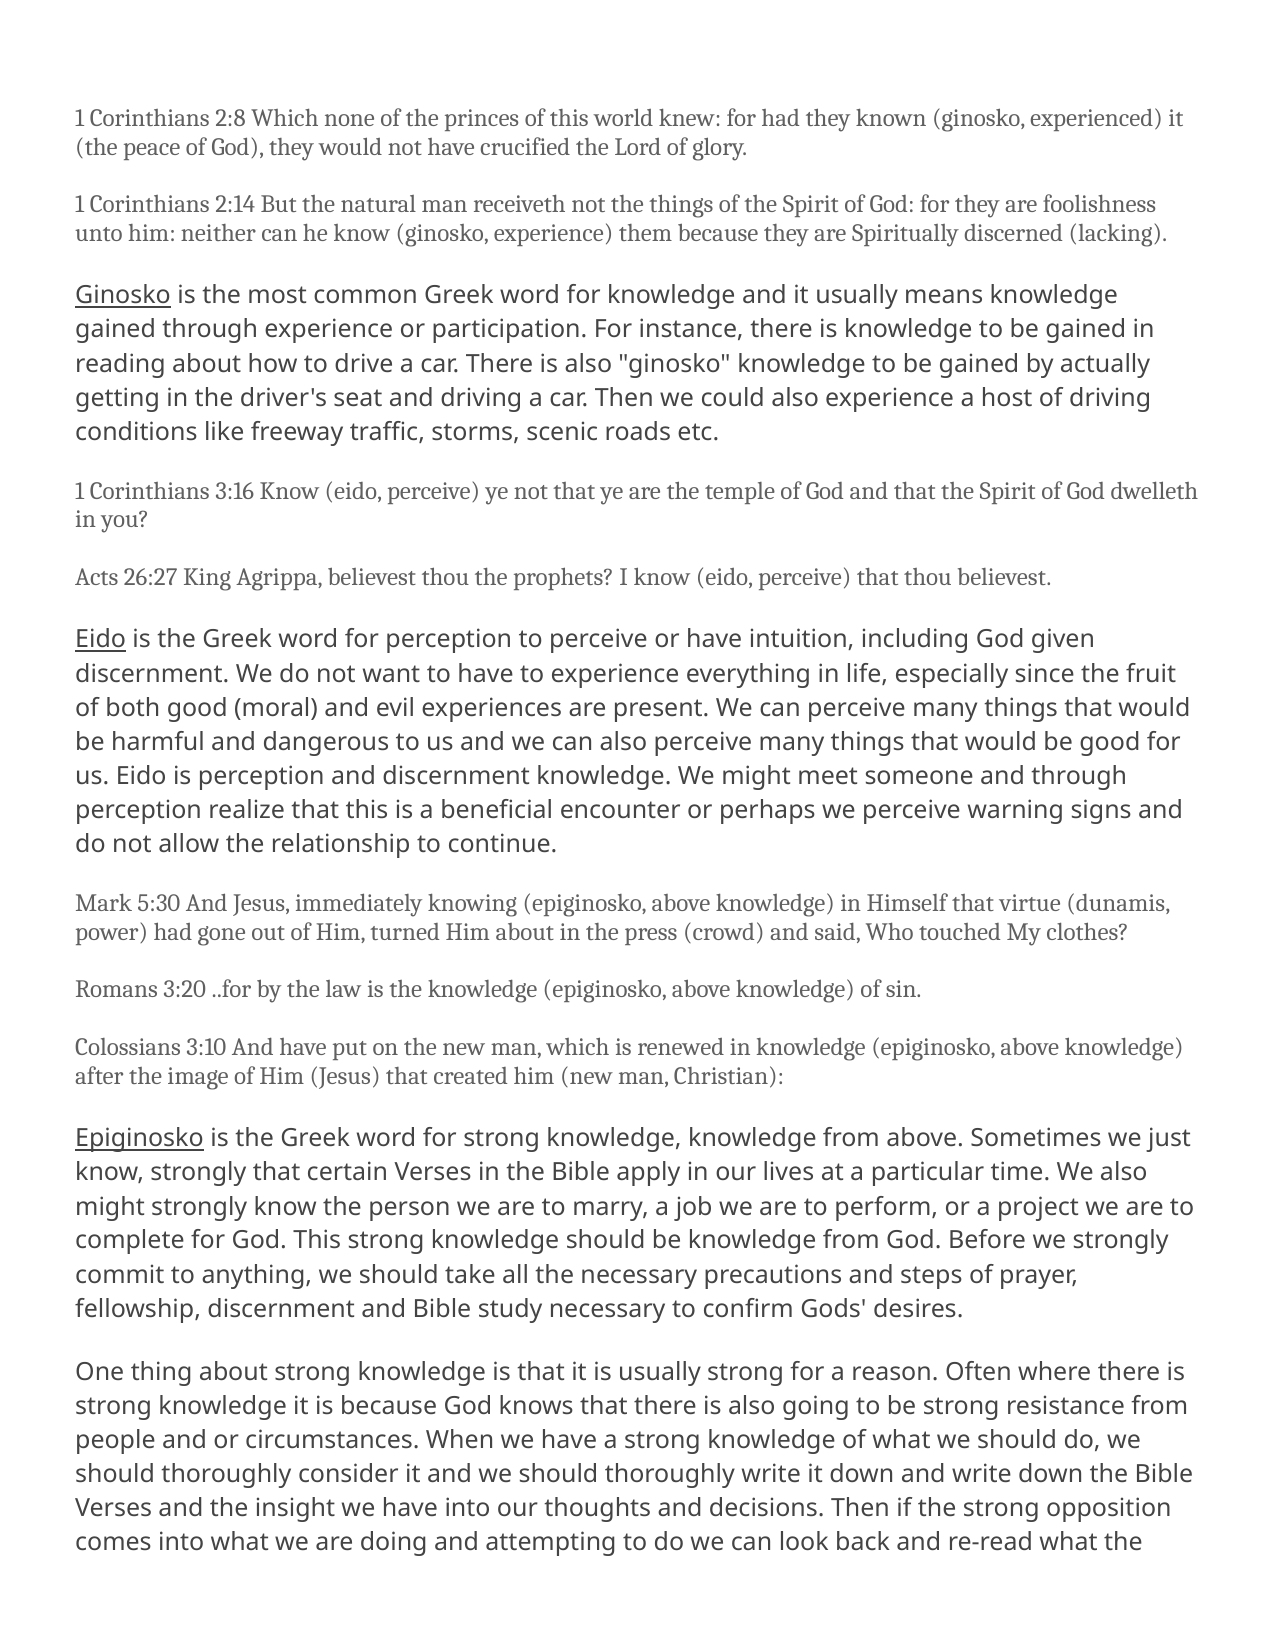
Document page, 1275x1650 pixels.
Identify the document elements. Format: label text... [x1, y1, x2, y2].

text Mark 5:30 And Jesus, immediately knowing (epiginosko, above knowledge) in Himself that virtue (dunamis, power) had gone out of Him, turned Him about in the press (crowd) and said, Who touched My clothes? [75, 889, 1200, 946]
text Eido is the Greek word for perception to perceive or have intuition, including God given discernment. We do not want to have to experience everything in life, especially since the fruit of both good (moral) and evil experiences are present. We can perceive many things that would be harmful and dangerous to us and we can also perceive many things that would be good for us. Eido is perception and discernment knowledge. We might meet someone and through perception realize that this is a beneficial encounter or perhaps we perceive warning signs and do not allow the relationship to continue. [75, 621, 1200, 859]
text Epiginosko is the Greek word for strong knowledge, knowledge from above. Sometimes we just know, strongly that certain Verses in the Bible apply in our lives at a particular time. We also might strongly know the person we are to marry, a job we are to perform, or a project we are to complete for God. This strong knowledge should be knowledge from God. Before we strongly commit to anything, we should take all the necessary precautions and steps of prayer, fellowship, discernment and Bible study necessary to confirm Gods' desires. [75, 1120, 1200, 1324]
text Acts 26:27 King Agrippa, believest thou the prophets? I know (eido, perceive) that thou believest. [75, 563, 1200, 592]
text 1 Corinthians 3:16 Know (eido, perceive) ye not that ye are the temple of God and that the Spirit of God dwelleth in you? [75, 477, 1200, 534]
text Romans 3:20 ..for by the law is the knowledge (epiginosko, above knowledge) of sin. [75, 975, 1200, 1004]
text 1 Corinthians 2:8 Which none of the princes of this world knew: for had they known (ginosko, experienced) it (the peace of God), they would not have crucified the Lord of glory. [75, 104, 1200, 161]
text Ginosko is the most common Greek word for knowledge and it usually means knowledge gained through experience or participation. For instance, there is knowledge to be gained in reading about how to drive a car. There is also "ginosko" knowledge to be gained by actually getting in the driver's seat and driving a car. Then we could also experience a host of driving conditions like freeway traffic, storms, scenic roads etc. [75, 277, 1200, 447]
text Colossians 3:10 And have put on the new man, which is renewed in knowledge (epiginosko, above knowledge) after the image of Him (Jesus) that created him (new man, Christian): [75, 1033, 1200, 1091]
text 1 Corinthians 2:14 But the natural man receiveth not the things of the Spirit of God: for they are foolishness unto him: neither can he know (ginosko, experience) them because they are Spiritually discerned (lacking). [75, 190, 1200, 248]
text One thing about strong knowledge is that it is usually strong for a reason. Often where there is strong knowledge it is because God knows that there is also going to be strong resistance from people and or circumstances. When we have a strong knowledge of what we should do, we should thoroughly consider it and we should thoroughly write it down and write down the Bible Verses and the insight we have into our thoughts and decisions. Then if the strong opposition comes into what we are doing and attempting to do we can look back and re-read what the [75, 1353, 1200, 1558]
